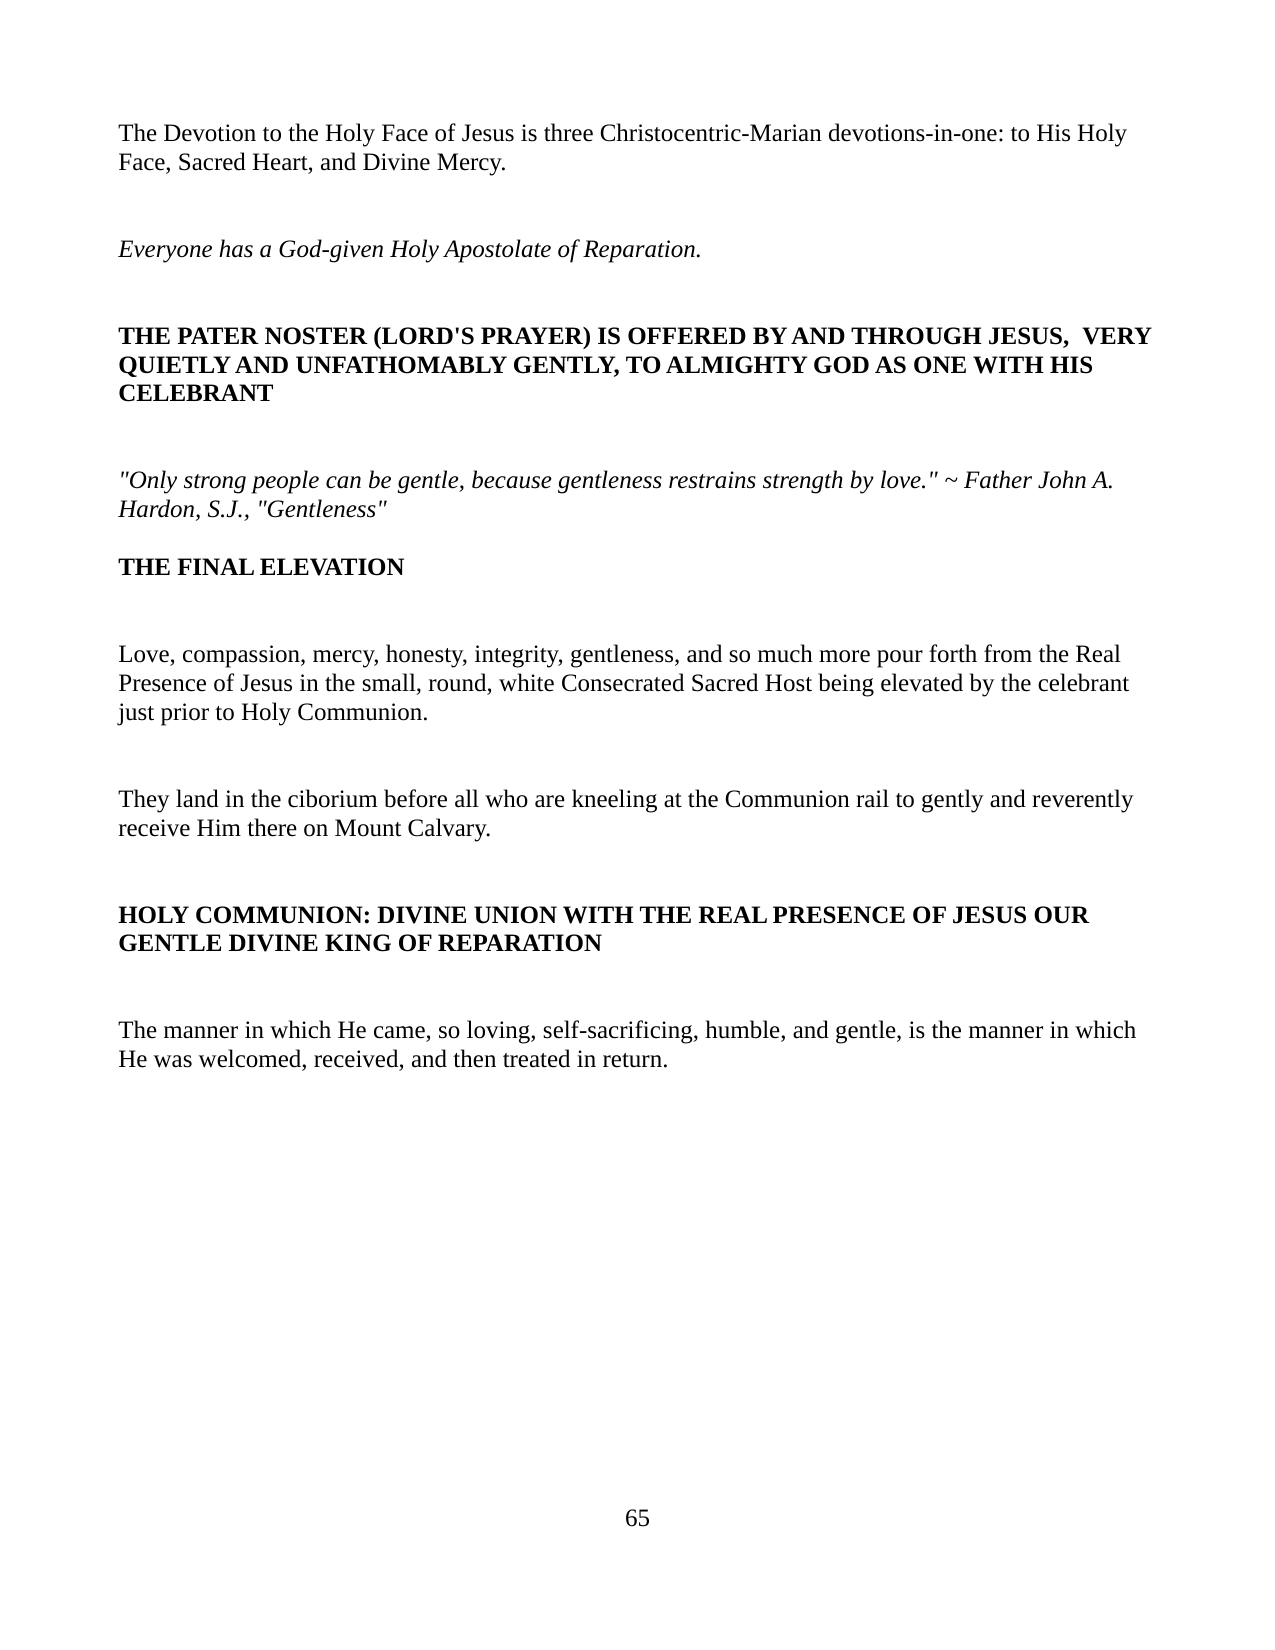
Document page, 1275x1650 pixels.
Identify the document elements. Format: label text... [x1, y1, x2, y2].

text HOLY COMMUNION: DIVINE UNION WITH THE REAL PRESENCE OF JESUS OUR GENTLE DIVINE KING OF REPARATION [118, 900, 1157, 957]
text They land in the ciborium before all who are kneeling at the Communion rail to gently and reverently receive Him there on Mount Calvary. [118, 784, 1157, 841]
text Everyone has a God-given Holy Apostolate of Reparation. [118, 234, 1157, 263]
text THE PATER NOSTER (LORD'S PRAYER) IS OFFERED BY AND THROUGH JESUS, VERY QUIETLY AND UNFATHOMABLY GENTLY, TO ALMIGHTY GOD AS ONE WITH HIS CELEBRANT [118, 321, 1157, 407]
text THE FINAL ELEVATION [118, 552, 1157, 581]
text Love, compassion, mercy, honesty, integrity, gentleness, and so much more pour forth from the Real Presence of Jesus in the small, round, white Consecrated Sacred Host being elevated by the celebrant just prior to Holy Communion. [118, 639, 1157, 726]
text The manner in which He came, so loving, self-sacrificing, humble, and gentle, is the manner in which He was welcomed, received, and then treated in return. [118, 1016, 1157, 1073]
text The Devotion to the Holy Face of Jesus is three Christocentric-Marian devotions-in-one: to His Holy Face, Sacred Heart, and Divine Mercy. [118, 118, 1157, 176]
text "Only strong people can be gentle, because gentleness restrains strength by love." ~ Father John A. Hardon, S.J., "Gentleness" [118, 466, 1157, 523]
